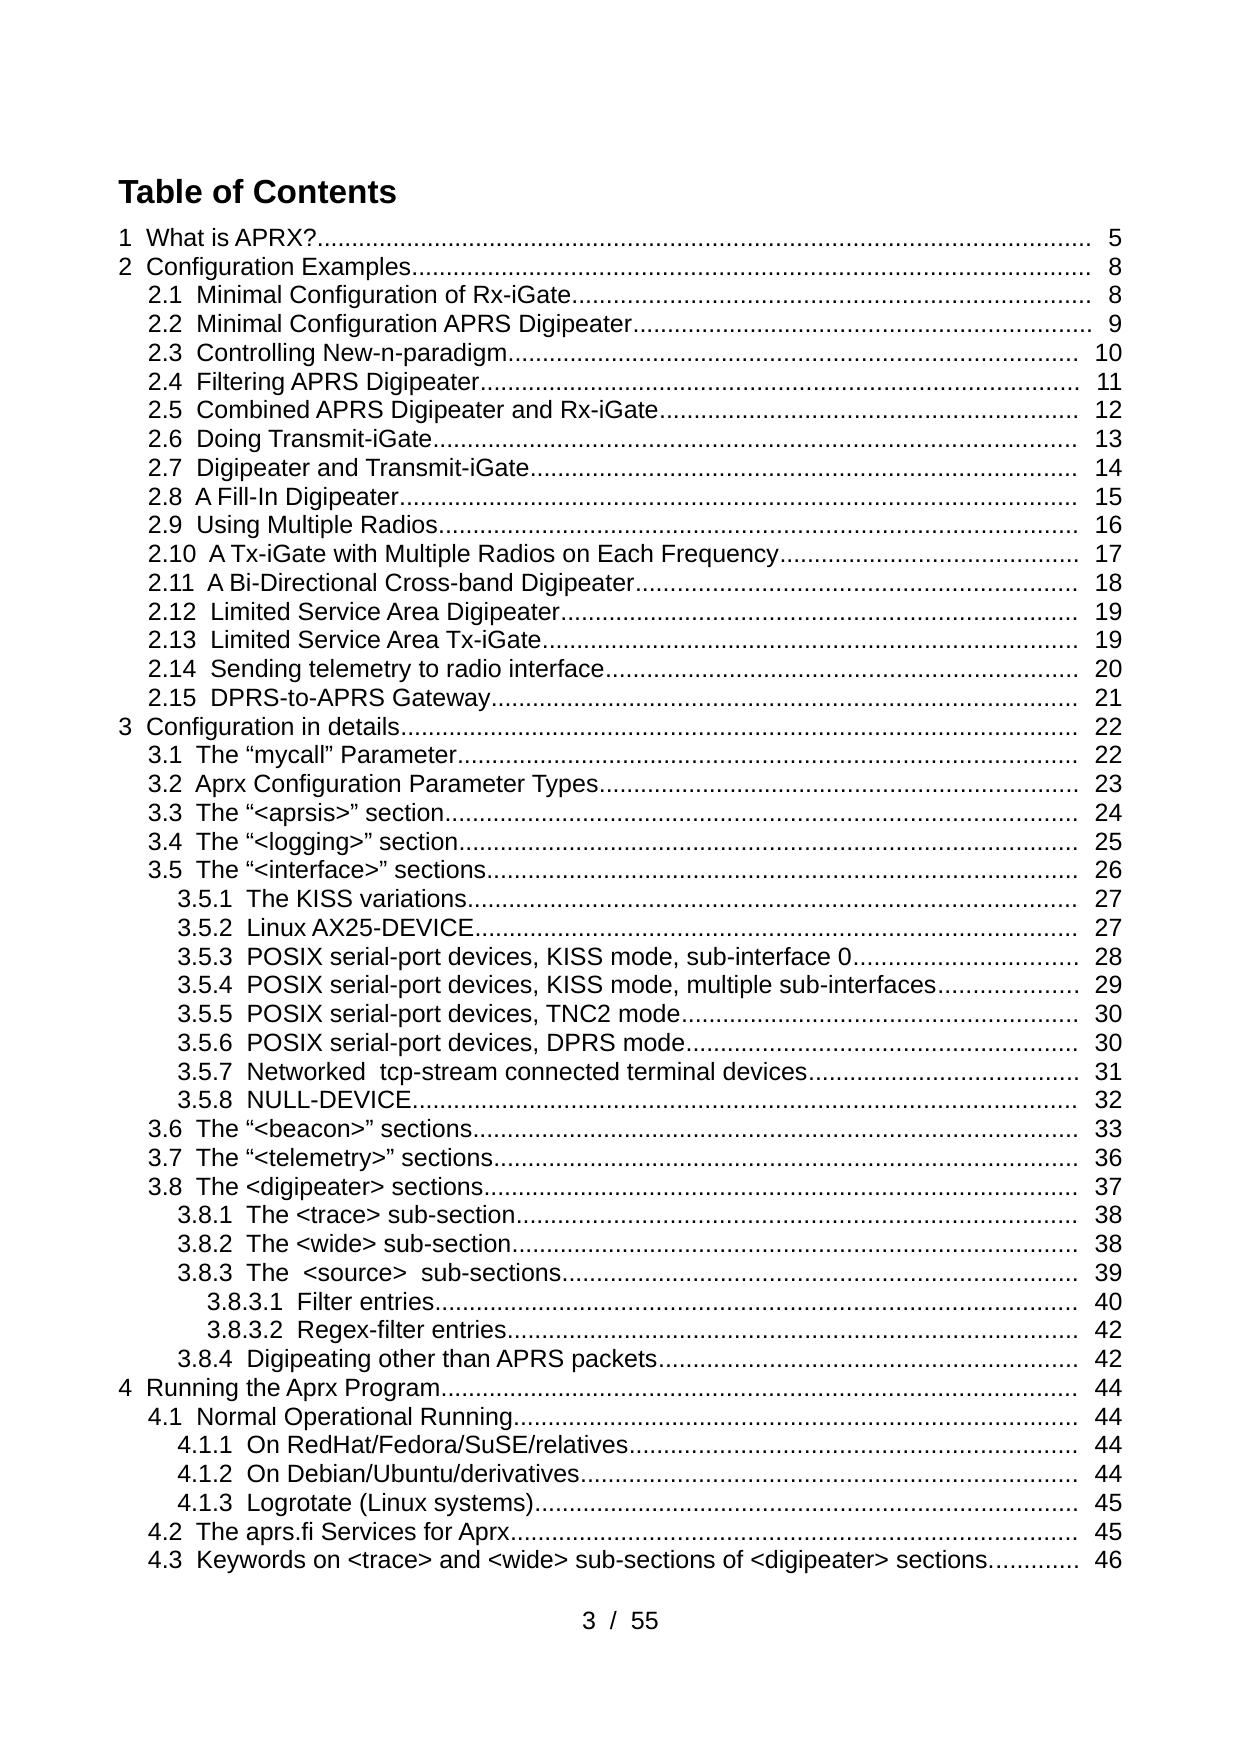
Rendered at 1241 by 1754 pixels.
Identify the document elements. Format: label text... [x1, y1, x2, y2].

text 4.1.2 On Debian/Ubuntu/derivatives 44 [177, 1459, 1122, 1488]
text 2.10 A Tx-iGate with Multiple Radios on Each Frequency 17 [148, 539, 1122, 568]
text 3.5.5 POSIX serial-port devices, TNC2 mode 30 [177, 999, 1122, 1028]
text 3.8.1 The <trace> sub-section 38 [177, 1200, 1122, 1229]
text 4.1.1 On RedHat/Fedora/SuSE/relatives 44 [177, 1430, 1122, 1459]
text 2.11 A Bi-Directional Cross-band Digipeater 18 [148, 568, 1122, 597]
text 3.5.6 POSIX serial-port devices, DPRS mode 30 [177, 1028, 1122, 1057]
text 2.13 Limited Service Area Tx-iGate 19 [148, 625, 1122, 654]
text 3.8.3.2 Regex-filter entries 42 [207, 1315, 1122, 1344]
text 3.5 The “<interface>” sections 26 [148, 855, 1122, 884]
text 1 What is APRX? 5 [118, 223, 1122, 252]
text 4.3 Keywords on <trace> and <wide> sub-sections of <digipeater> sections. 46 [148, 1545, 1122, 1574]
text 4.2 The aprs.fi Services for Aprx 45 [148, 1517, 1122, 1545]
text 3.8.3 The <source> sub-sections 39 [177, 1258, 1122, 1287]
text 3.8.3.1 Filter entries 40 [207, 1287, 1122, 1315]
text 2.4 Filtering APRS Digipeater 11 [148, 367, 1122, 395]
text 3.5.7 Networked tcp-stream connected terminal devices 31 [177, 1057, 1122, 1085]
text 2.2 Minimal Configuration APRS Digipeater 9 [148, 309, 1122, 338]
text 3.8.4 Digipeating other than APRS packets 42 [177, 1344, 1122, 1373]
text 3.4 The “<logging>” section 25 [148, 827, 1122, 855]
text 3.2 Aprx Configuration Parameter Types 23 [148, 769, 1122, 798]
text 3.5.4 POSIX serial-port devices, KISS mode, multiple sub-interfaces 29 [177, 970, 1122, 999]
text 2.14 Sending telemetry to radio interface 20 [148, 654, 1122, 683]
text 2.3 Controlling New-n-paradigm 10 [148, 338, 1122, 367]
text 2 Configuration Examples 8 [118, 252, 1122, 280]
text 3.8.2 The <wide> sub-section 38 [177, 1229, 1122, 1258]
text 2.9 Using Multiple Radios 16 [148, 510, 1122, 539]
text 2.7 Digipeater and Transmit-iGate 14 [148, 453, 1122, 482]
text 2.5 Combined APRS Digipeater and Rx-iGate 12 [148, 395, 1122, 424]
text 3.8 The <digipeater> sections 37 [148, 1172, 1122, 1200]
text 4 Running the Aprx Program 44 [118, 1373, 1122, 1402]
text 2.8 A Fill-In Digipeater 15 [148, 482, 1122, 510]
text 3.5.1 The KISS variations 27 [177, 884, 1122, 913]
text 3.5.3 POSIX serial-port devices, KISS mode, sub-interface 0 28 [177, 942, 1122, 970]
text 2.6 Doing Transmit-iGate 13 [148, 424, 1122, 453]
text 2.1 Minimal Configuration of Rx-iGate 8 [148, 280, 1122, 309]
text 2.12 Limited Service Area Digipeater 19 [148, 597, 1122, 625]
text 4.1.3 Logrotate (Linux systems) 45 [177, 1488, 1122, 1517]
subtitle Table of Contents [118, 172, 1122, 210]
text 3.5.2 Linux AX25-DEVICE 27 [177, 913, 1122, 942]
text 4.1 Normal Operational Running 44 [148, 1402, 1122, 1430]
text 3.6 The “<beacon>” sections 33 [148, 1114, 1122, 1143]
text 2.15 DPRS-to-APRS Gateway 21 [148, 683, 1122, 712]
text 3.5.8 NULL-DEVICE 32 [177, 1085, 1122, 1114]
text 3.1 The “mycall” Parameter 22 [148, 740, 1122, 769]
text 3.7 The “<telemetry>” sections 36 [148, 1143, 1122, 1172]
text 3 Configuration in details 22 [118, 712, 1122, 740]
text 3.3 The “<aprsis>” section 24 [148, 798, 1122, 827]
